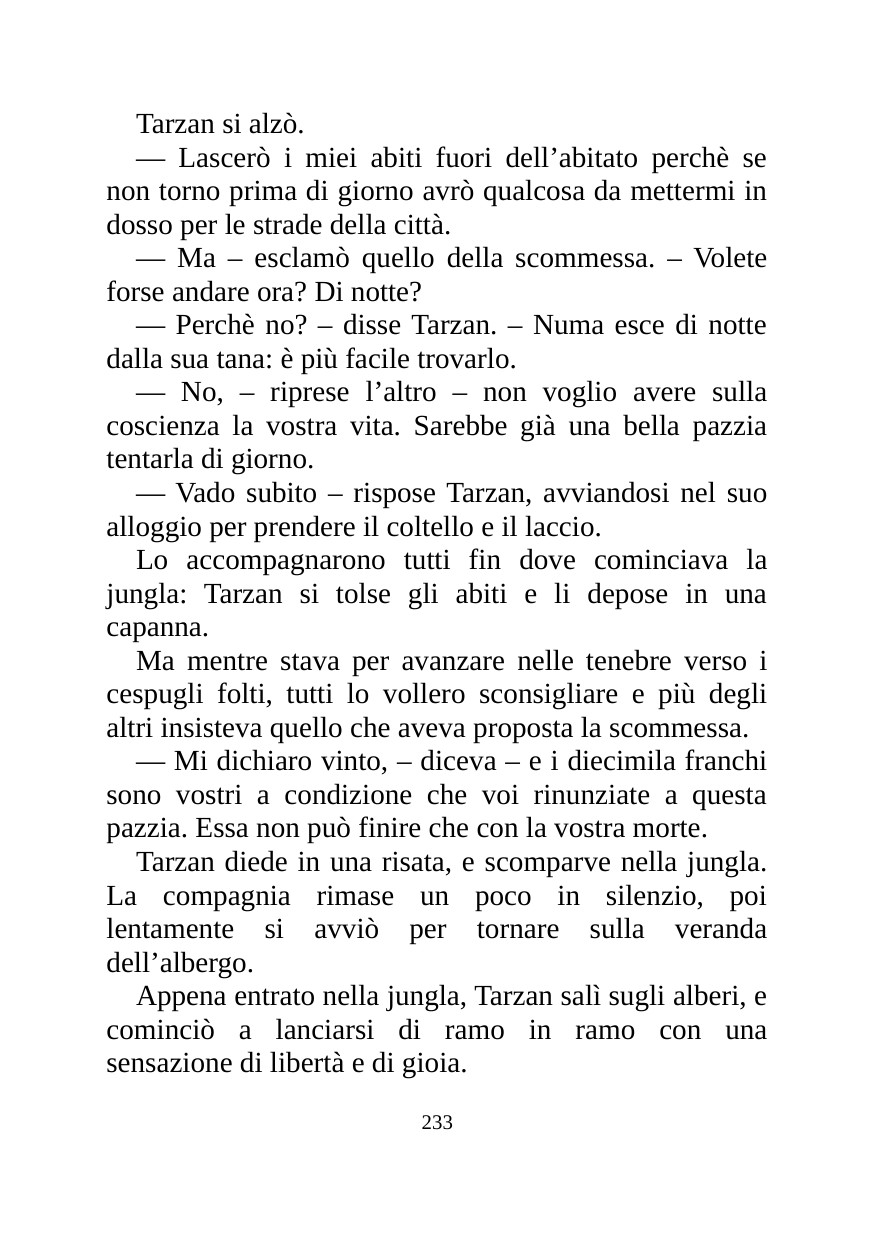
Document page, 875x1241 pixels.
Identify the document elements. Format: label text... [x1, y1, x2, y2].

text Lo accompagnarono tutti fin dove cominciava la jungla: Tarzan si tolse gli abiti e li depose in una capanna. [106, 542, 768, 643]
text Appena entrato nella jungla, Tarzan salì sugli alberi, e cominciò a lanciarsi di ramo in ramo con una sensazione di libertà e di gioia. [106, 978, 768, 1079]
text — Vado subito – rispose Tarzan, avviandosi nel suo alloggio per prendere il coltello e il laccio. [106, 475, 768, 542]
text — Mi dichiaro vinto, – diceva – e i diecimila franchi sono vostri a condizione che voi rinunziate a questa pazzia. Essa non può finire che con la vostra morte. [106, 743, 768, 844]
text — Lascerò i miei abiti fuori dell’abitato perchè se non torno prima di giorno avrò qualcosa da mettermi in dosso per le strade della città. [106, 140, 768, 240]
text — Perchè no? – disse Tarzan. – Numa esce di notte dalla sua tana: è più facile trovarlo. [106, 307, 768, 374]
text Tarzan si alzò. [106, 106, 768, 140]
text — Ma – esclamò quello della scommessa. – Volete forse andare ora? Di notte? [106, 240, 768, 307]
text — No, – riprese l’altro – non voglio avere sulla coscienza la vostra vita. Sarebbe già una bella pazzia tentarla di giorno. [106, 374, 768, 475]
text Tarzan diede in una risata, e scomparve nella jungla. La compagnia rimase un poco in silenzio, poi lentamente si avviò per tornare sulla veranda dell’albergo. [106, 844, 768, 978]
text Ma mentre stava per avanzare nelle tenebre verso i cespugli folti, tutti lo vollero sconsigliare e più degli altri insisteva quello che aveva proposta la scommessa. [106, 643, 768, 743]
